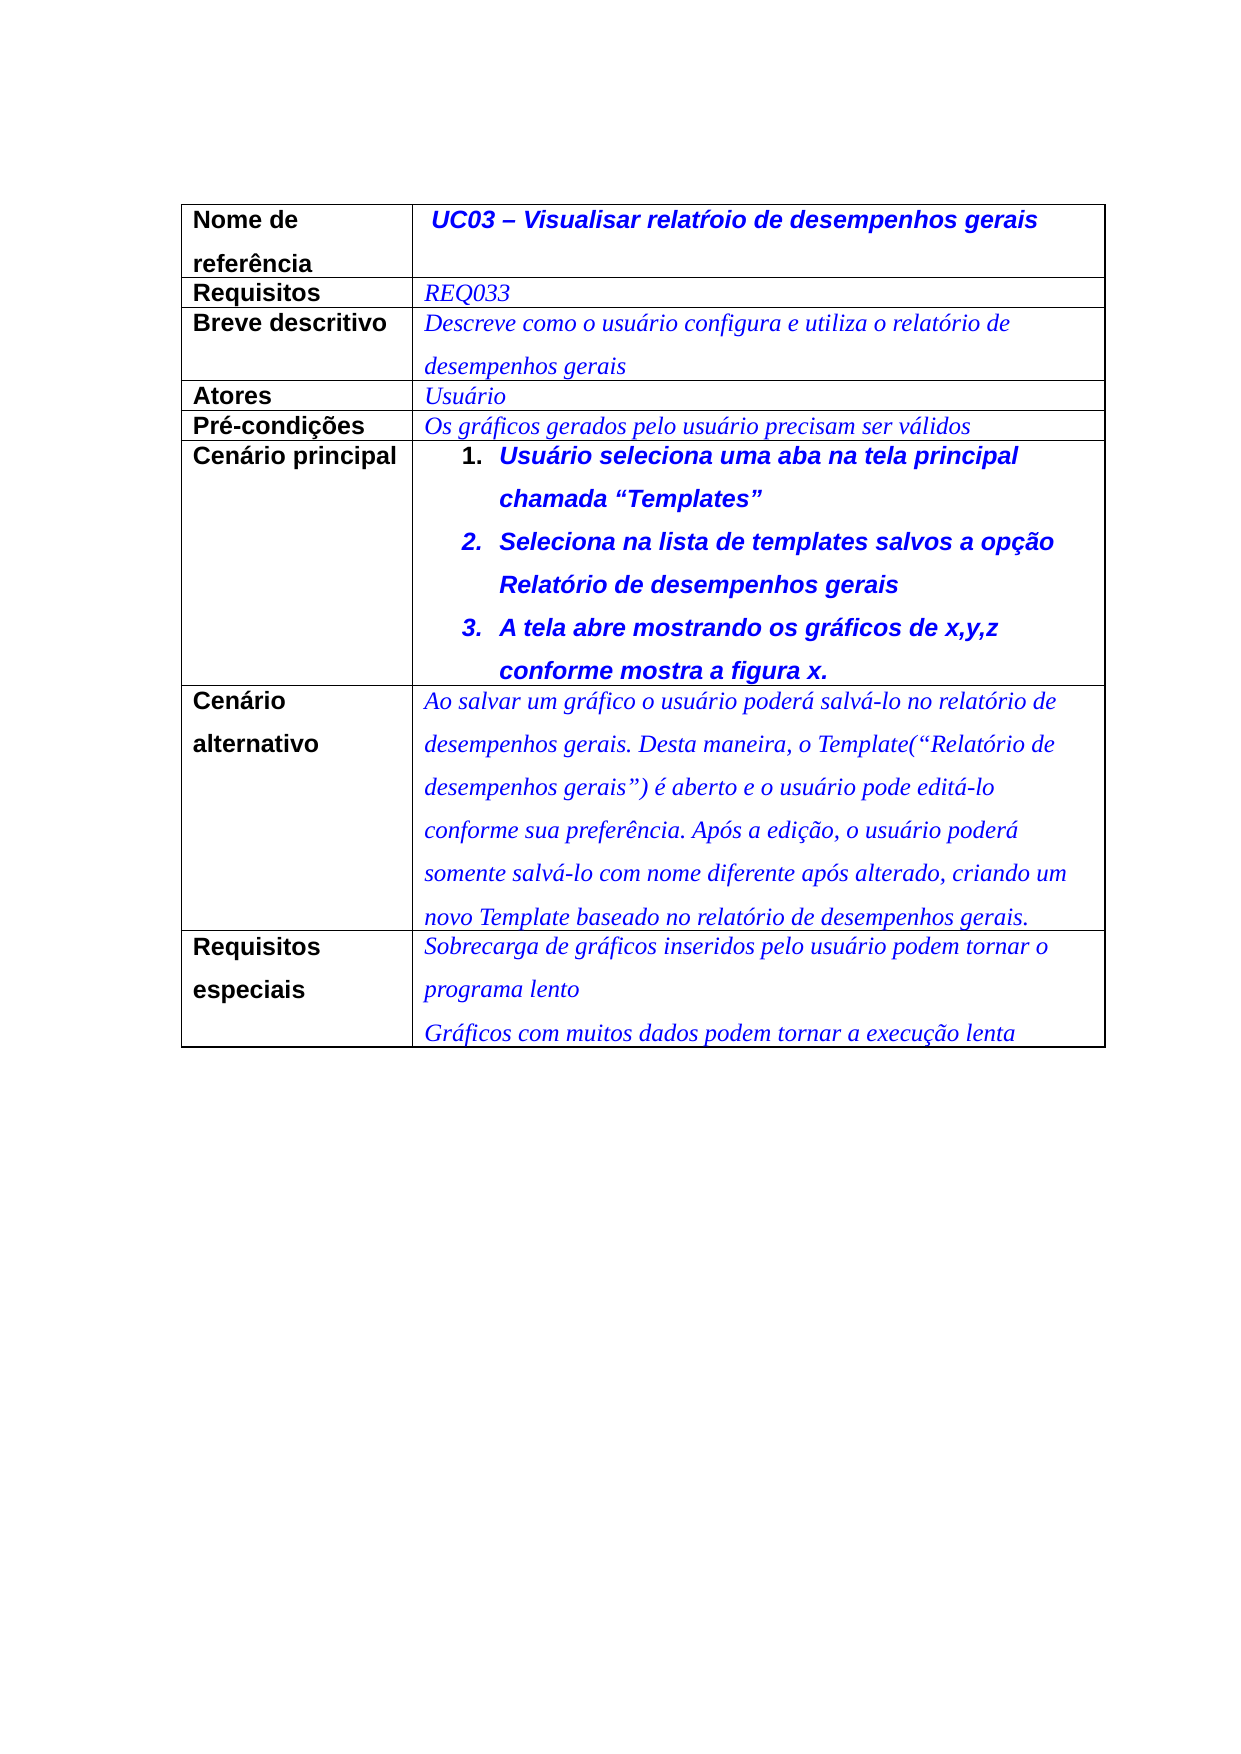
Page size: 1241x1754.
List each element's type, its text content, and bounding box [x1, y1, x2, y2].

table_cell Usuário [413, 381, 1104, 410]
table_cell Os gráficos gerados pelo usuário precisam ser válidos [413, 411, 1104, 439]
table_cell Breve descritivo [182, 308, 412, 380]
table_header UC03 – Visualisar relatŕoio de desempenhos gerais [413, 205, 1104, 277]
table_header Nome de referência [182, 205, 412, 277]
table_cell Usuário seleciona uma aba na tela principal chamada “Templates” Seleciona na lista de templates salvos a opção Relatório de desempenhos gerais A tela abre mostrando os gráficos de x,y,z conforme mostra a figura x. [413, 441, 1104, 685]
table_cell Requisitos especiais [182, 931, 412, 1046]
table_cell Atores [182, 381, 412, 410]
table_cell REQ033 [413, 278, 1104, 307]
table_cell Sobrecarga de gráficos inseridos pelo usuário podem tornar o programa lento Gráficos com muitos dados podem tornar a execução lenta [413, 931, 1104, 1046]
table_cell Cenário principal [182, 441, 412, 685]
table_cell Pré-condições [182, 411, 412, 439]
table_cell Cenário alternativo [182, 686, 412, 930]
table_cell Descreve como o usuário configura e utiliza o relatório de desempenhos gerais [413, 308, 1104, 380]
table_cell Ao salvar um gráfico o usuário poderá salvá-lo no relatório de desempenhos gerais. Desta maneira, o Template(“Relatório de desempenhos gerais”) é aberto e o usuário pode editá-lo conforme sua preferência. Após a edição, o usuário poderá somente salvá-lo com nome diferente após alterado, criando um novo Template baseado no relatório de desempenhos gerais. [413, 686, 1104, 930]
table_cell Requisitos [182, 278, 412, 307]
